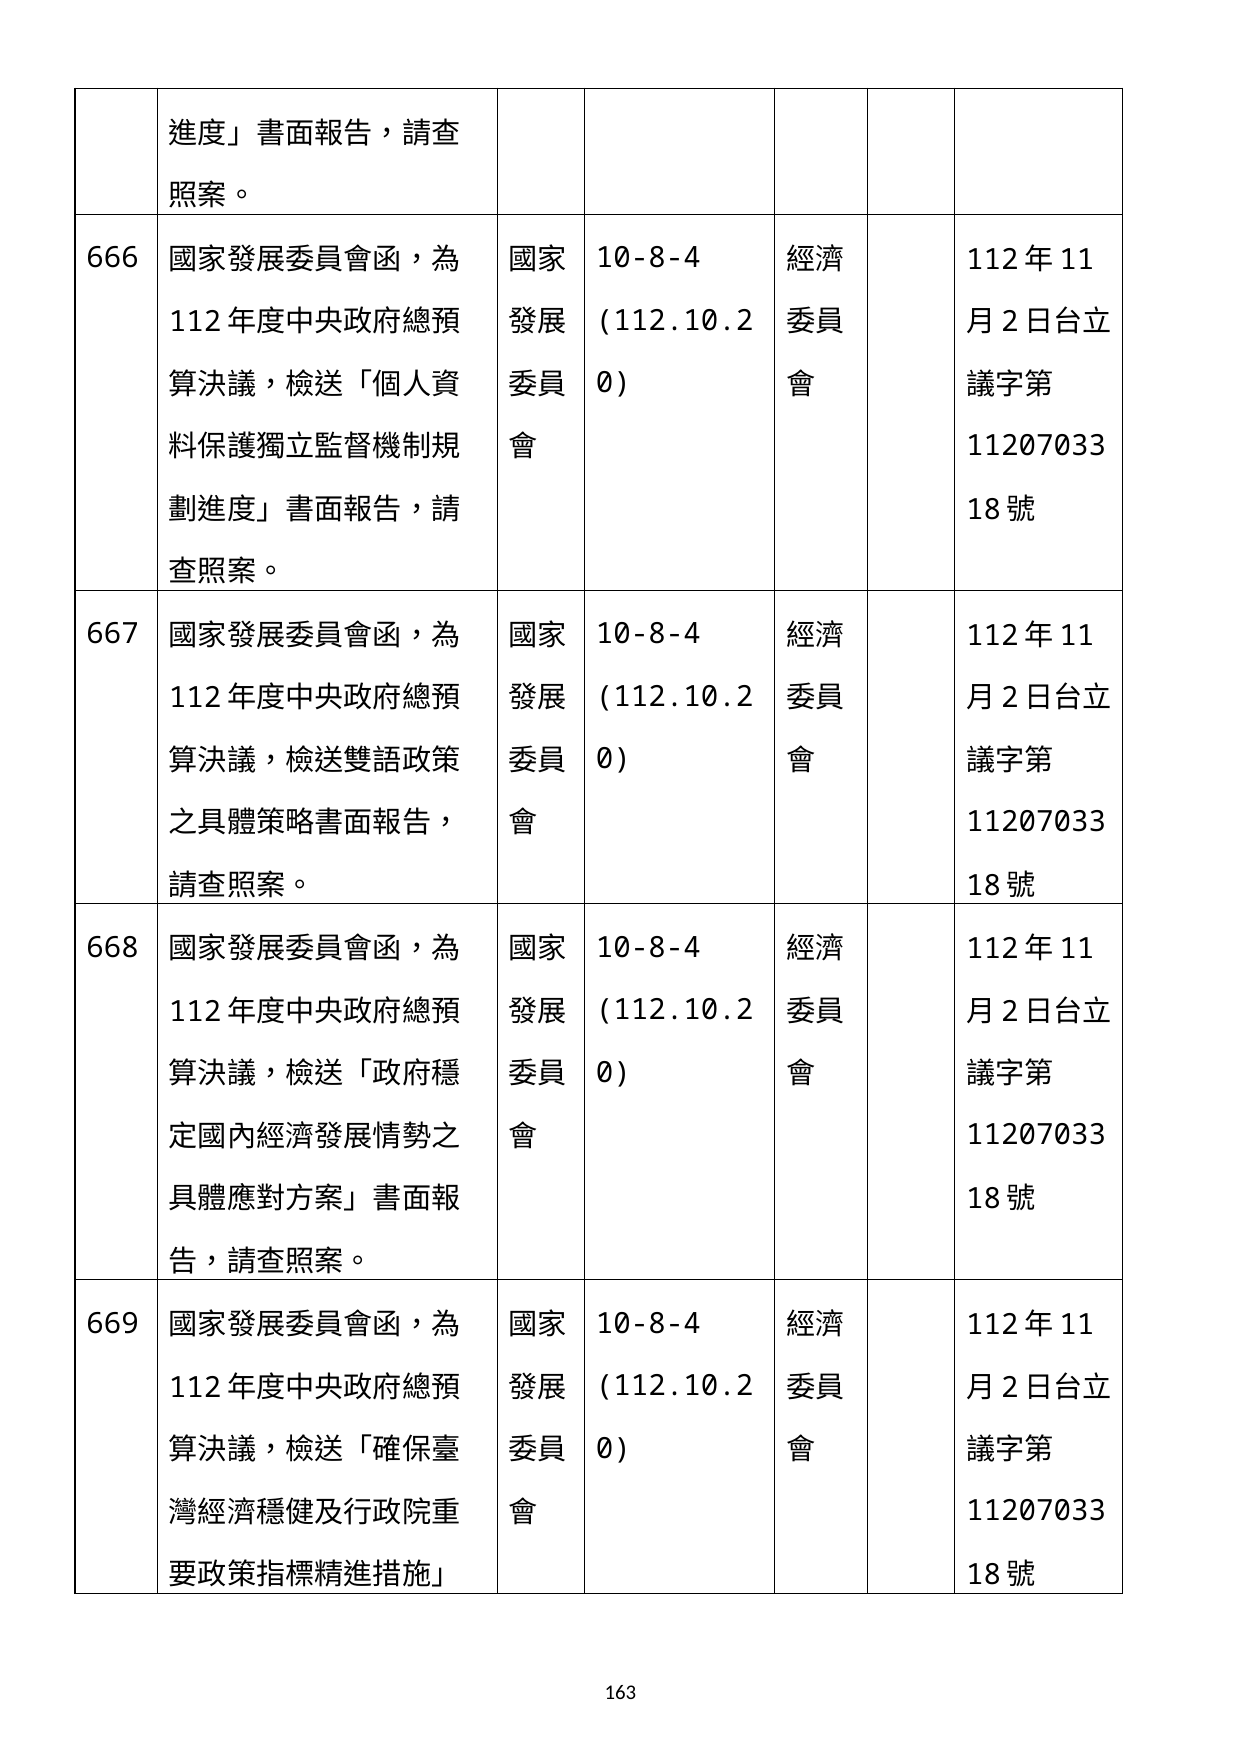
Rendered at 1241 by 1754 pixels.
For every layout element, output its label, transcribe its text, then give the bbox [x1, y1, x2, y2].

table_cell 10-8-4 (112.10.20) [585, 1280, 774, 1593]
table_cell 112年11月2日台立議字第1120703318號 [955, 904, 1122, 1279]
table_cell [498, 89, 584, 214]
table_cell 112年11月2日台立議字第1120703318號 [955, 215, 1122, 590]
table_cell 112年11月2日台立議字第1120703318號 [955, 1280, 1122, 1593]
table_cell 國家發展委員會函，為112年度中央政府總預算決議，檢送「個人資料保護獨立監督機制規劃進度」書面報告，請查照案。 [158, 215, 497, 590]
table_cell [76, 89, 157, 214]
table_cell [955, 89, 1122, 214]
table_cell [868, 904, 954, 1279]
table_cell [775, 89, 867, 214]
table_cell 國家發展委員會 [498, 591, 584, 903]
table_cell 667 [76, 591, 157, 903]
table_cell 666 [76, 215, 157, 590]
table_cell 國家發展委員會函，為112年度中央政府總預算決議，檢送「政府穩定國內經濟發展情勢之具體應對方案」書面報告，請查照案。 [158, 904, 497, 1279]
table_cell 經濟委員會 [775, 904, 867, 1279]
table_cell 669 [76, 1280, 157, 1593]
table_cell 經濟委員會 [775, 215, 867, 590]
table_cell [868, 89, 954, 214]
table_cell 10-8-4 (112.10.20) [585, 215, 774, 590]
table_cell 經濟委員會 [775, 1280, 867, 1593]
table_cell 經濟委員會 [775, 591, 867, 903]
table_cell 國家發展委員會函，為112年度中央政府總預算決議，檢送「確保臺灣經濟穩健及行政院重要政策指標精進措施」 [158, 1280, 497, 1593]
table_cell 10-8-4 (112.10.20) [585, 591, 774, 903]
table_cell [868, 1280, 954, 1593]
table_cell 國家發展委員會 [498, 904, 584, 1279]
table_cell 國家發展委員會 [498, 215, 584, 590]
table_cell 國家發展委員會 [498, 1280, 584, 1593]
table_cell [868, 591, 954, 903]
table_cell 國家發展委員會函，為112年度中央政府總預算決議，檢送雙語政策之具體策略書面報告，請查照案。 [158, 591, 497, 903]
table_cell 668 [76, 904, 157, 1279]
table_cell 10-8-4 (112.10.20) [585, 904, 774, 1279]
table_cell 112年11月2日台立議字第1120703318號 [955, 591, 1122, 903]
table_cell [868, 215, 954, 590]
table_cell [585, 89, 774, 214]
table_cell 進度」書面報告，請查照案。 [158, 89, 497, 214]
